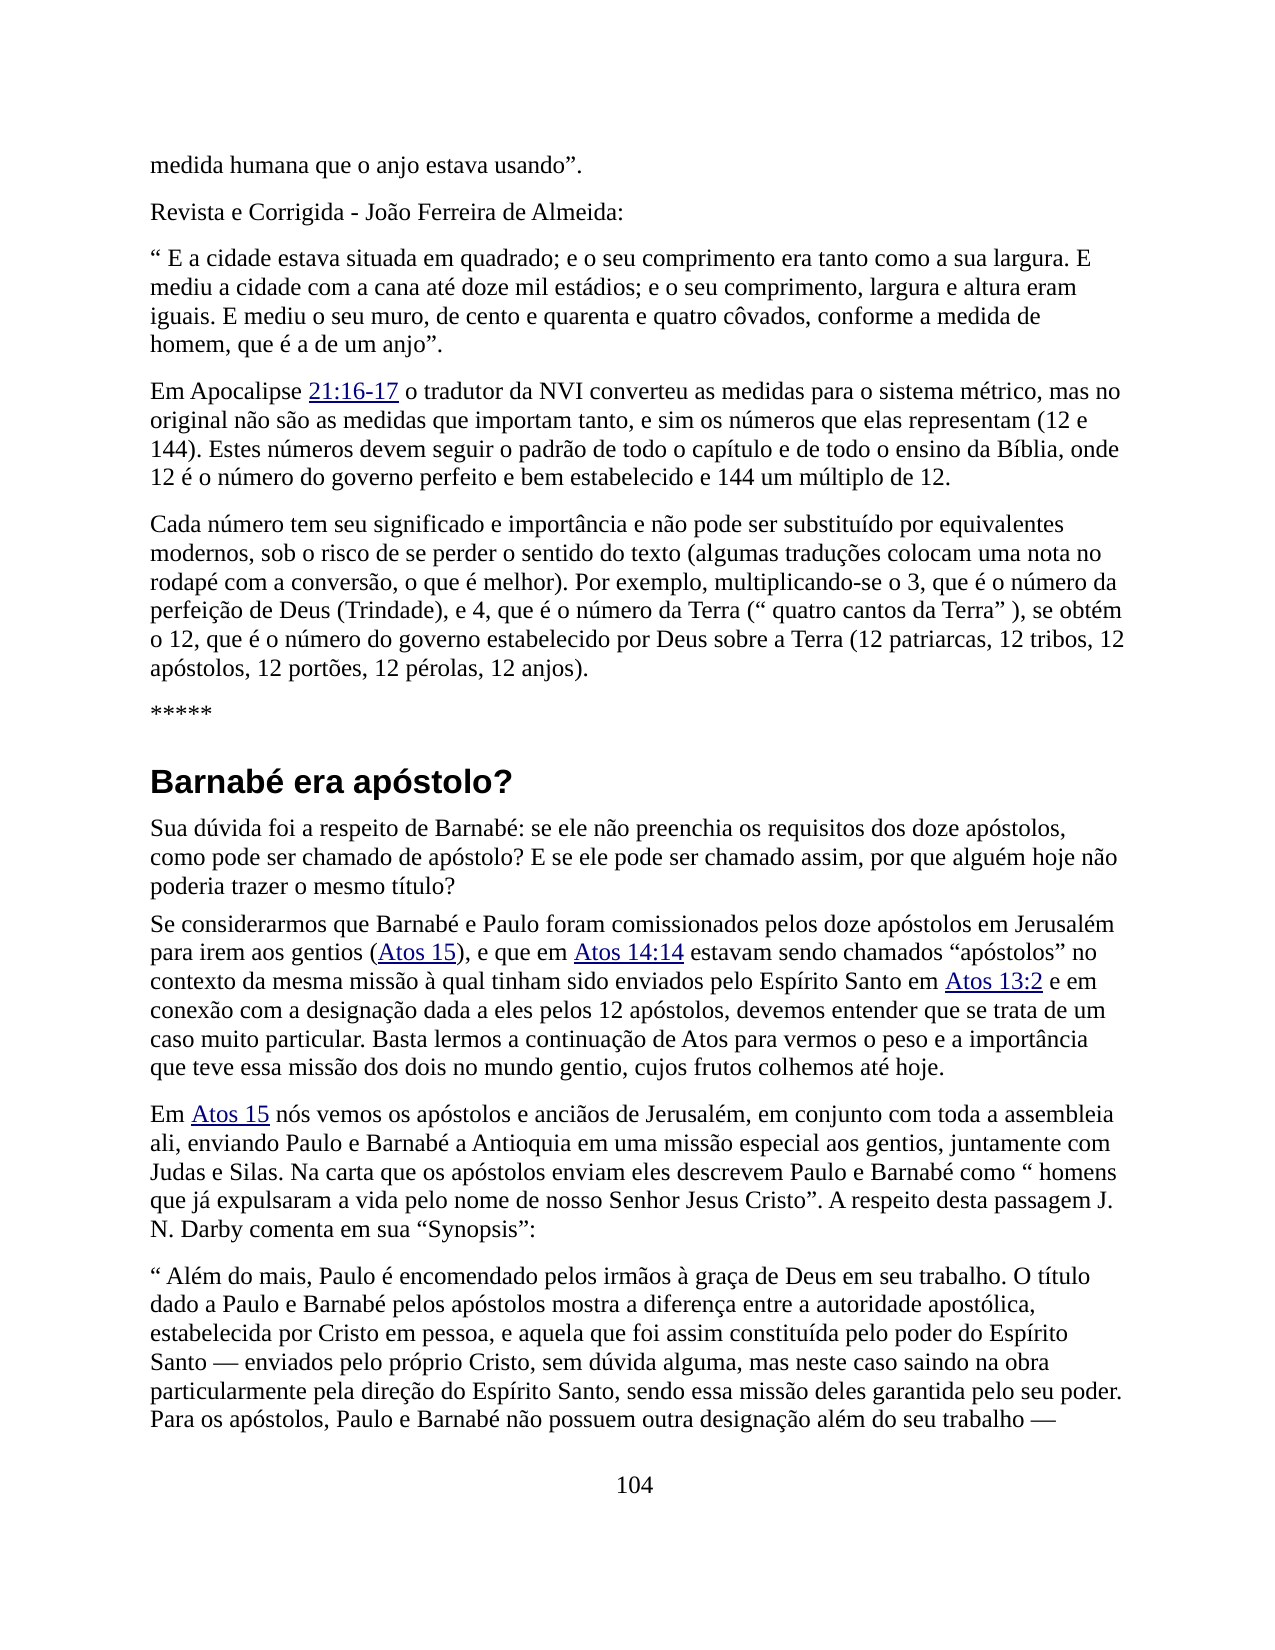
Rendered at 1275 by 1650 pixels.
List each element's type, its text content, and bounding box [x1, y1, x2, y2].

text Em Apocalipse 21:16-17 o tradutor da NVI converteu as medidas para o sistema métrico, mas no original não são as medidas que importam tanto, e sim os números que elas representam (12 e 144). Estes números devem seguir o padrão de todo o capítulo e de todo o ensino da Bíblia, onde 12 é o número do governo perfeito e bem estabelecido e 144 um múltiplo de 12. [150, 376, 1125, 491]
text Sua dúvida foi a respeito de Barnabé: se ele não preenchia os requisitos dos doze apóstolos, como pode ser chamado de apóstolo? E se ele pode ser chamado assim, por que alguém hoje não poderia trazer o mesmo título? [150, 813, 1125, 900]
text Cada número tem seu significado e importância e não pode ser substituído por equivalentes modernos, sob o risco de se perder o sentido do texto (algumas traduções colocam uma nota no rodapé com a conversão, o que é melhor). Por exemplo, multiplicando-se o 3, que é o número da perfeição de Deus (Trindade), e 4, que é o número da Terra (“ quatro cantos da Terra” ), se obtém o 12, que é o número do governo estabelecido por Deus sobre a Terra (12 patriarcas, 12 tribos, 12 apóstolos, 12 portões, 12 pérolas, 12 anjos). [150, 509, 1125, 682]
text “ E a cidade estava situada em quadrado; e o seu comprimento era tanto como a sua largura. E mediu a cidade com a cana até doze mil estádios; e o seu comprimento, largura e altura eram iguais. E mediu o seu muro, de cento e quarenta e quatro côvados, conforme a medida de homem, que é a de um anjo”. [150, 243, 1125, 358]
text Em Atos 15 nós vemos os apóstolos e anciãos de Jerusalém, em conjunto com toda a assembleia ali, enviando Paulo e Barnabé a Antioquia em uma missão especial aos gentios, juntamente com Judas e Silas. Na carta que os apóstolos enviam eles descrevem Paulo e Barnabé como “ homens que já expulsaram a vida pelo nome de nosso Senhor Jesus Cristo”. A respeito desta passagem J. N. Darby comenta em sua “Synopsis”: [150, 1099, 1125, 1243]
text “ Além do mais, Paulo é encomendado pelos irmãos à graça de Deus em seu trabalho. O título dado a Paulo e Barnabé pelos apóstolos mostra a diferença entre a autoridade apostólica, estabelecida por Cristo em pessoa, e aquela que foi assim constituída pelo poder do Espírito Santo — enviados pelo próprio Cristo, sem dúvida alguma, mas neste caso saindo na obra particularmente pela direção do Espírito Santo, sendo essa missão deles garantida pelo seu poder. Para os apóstolos, Paulo e Barnabé não possuem outra designação além do seu trabalho — [150, 1261, 1125, 1433]
text ***** [150, 699, 1125, 728]
text medida humana que o anjo estava usando”. [150, 150, 1125, 179]
subtitle Barnabé era apóstolo? [150, 762, 1125, 801]
text Revista e Corrigida - João Ferreira de Almeida: [150, 197, 1125, 225]
text Se considerarmos que Barnabé e Paulo foram comissionados pelos doze apóstolos em Jerusalém para irem aos gentios (Atos 15), e que em Atos 14:14 estavam sendo chamados “apóstolos” no contexto da mesma missão à qual tinham sido enviados pelo Espírito Santo em Atos 13:2 e em conexão com a designação dada a eles pelos 12 apóstolos, devemos entender que se trata de um caso muito particular. Basta lermos a continuação de Atos para vermos o peso e a importância que teve essa missão dos dois no mundo gentio, cujos frutos colhemos até hoje. [150, 909, 1125, 1081]
